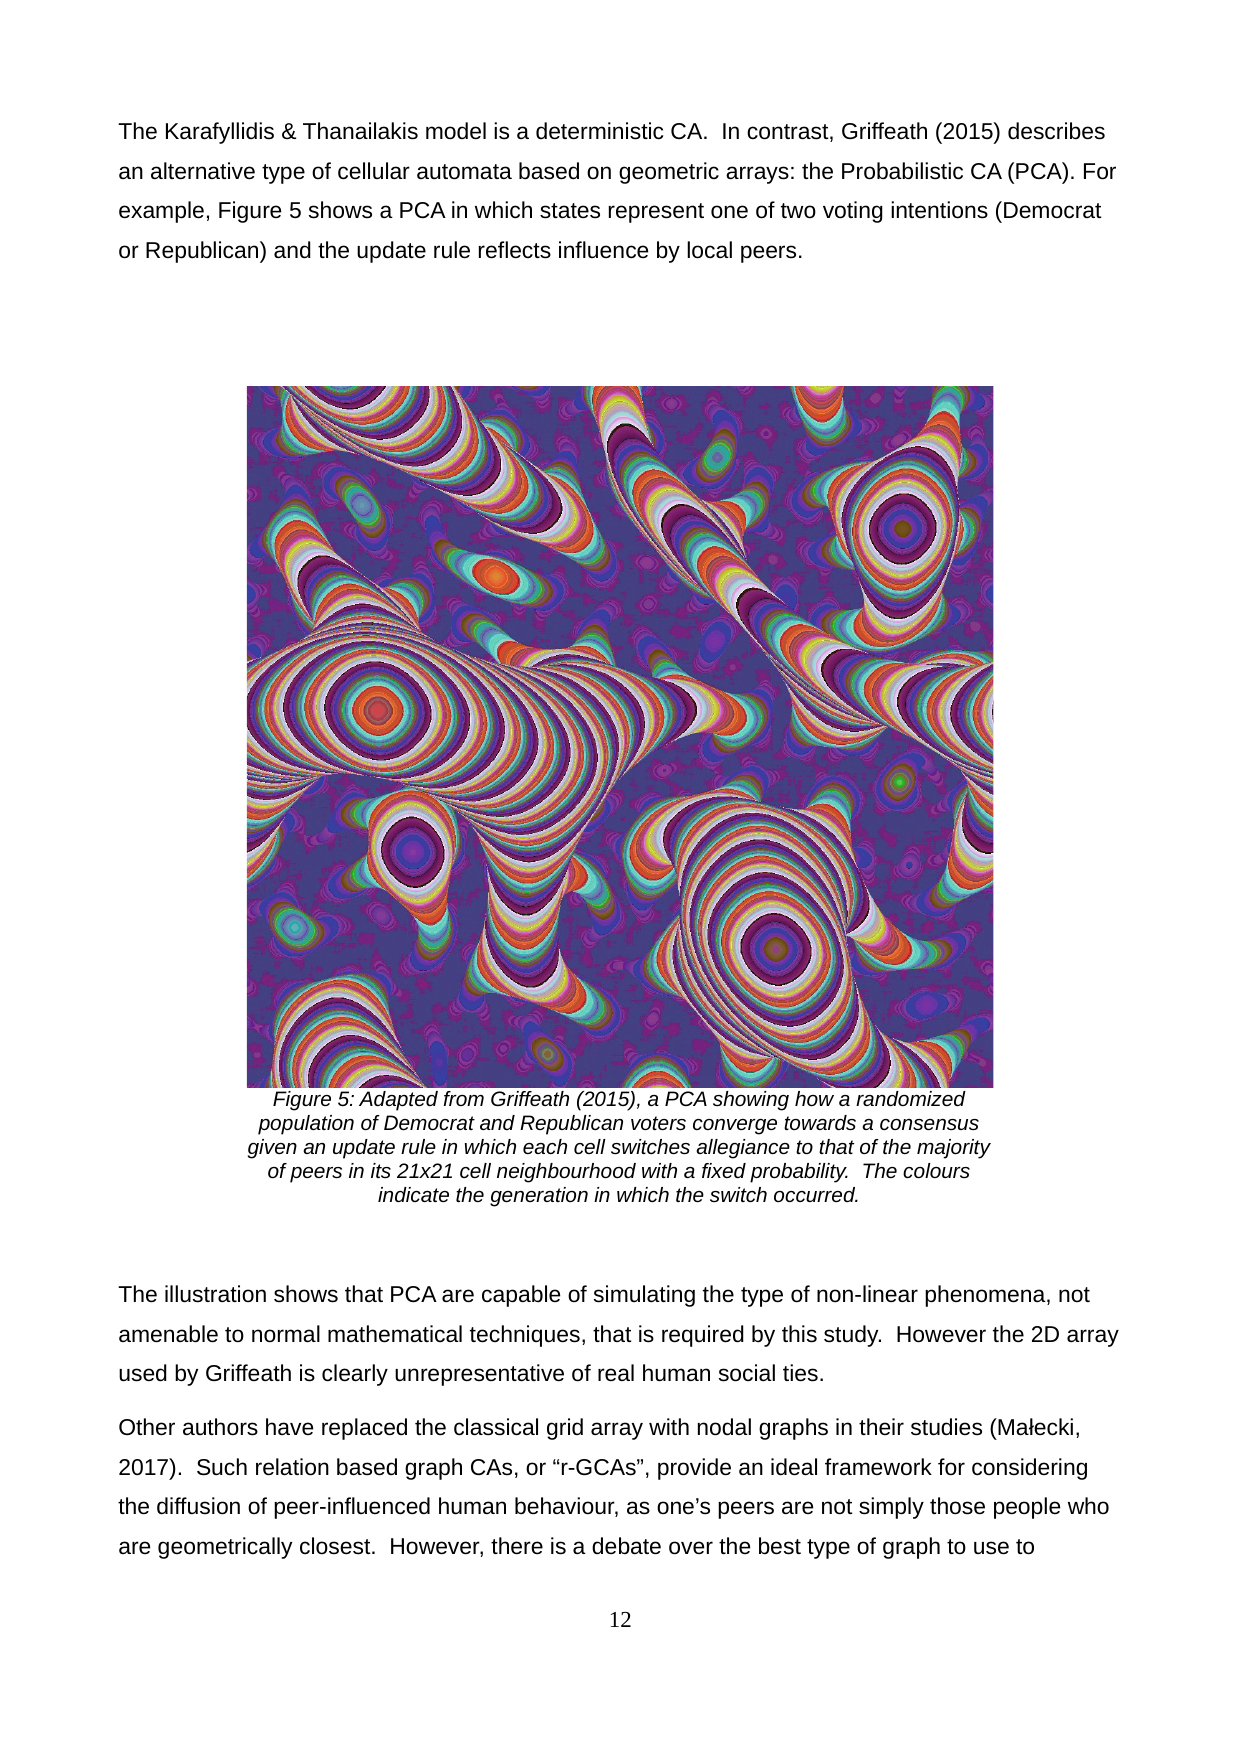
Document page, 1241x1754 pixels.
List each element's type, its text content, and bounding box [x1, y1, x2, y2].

text The Karafyllidis & Thanailakis model is a deterministic CA. In contrast, Griffeath (2015) describes an alternative type of cellular automata based on geometric arrays: the Probabilistic CA (PCA). For example, Figure 5 shows a PCA in which states represent one of two voting intentions (Democrat or Republican) and the update rule reflects influence by local peers. [118, 118, 1122, 263]
text The illustration shows that PCA are capable of simulating the type of non-linear phenomena, not amenable to normal mathematical techniques, that is required by this study. However the 2D array used by Griffeath is clearly unrepresentative of real human social ties. [118, 1281, 1122, 1386]
picture [246, 386, 994, 1088]
text Other authors have replaced the classical grid array with nodal graphs in their studies (Małecki, 2017). Such relation based graph CAs, or “r-GCAs”, provide an ideal framework for considering the diffusion of peer-influenced human behaviour, as one’s peers are not simply those people who are geometrically closest. However, there is a debate over the best type of graph to use to [118, 1414, 1122, 1559]
text Figure 5: Adapted from Griffeath (2015), a PCA showing how a randomized population of Democrat and Republican voters converge towards a consensus given an update rule in which each cell switches allegiance to that of the majority of peers in its 21x21 cell neighbourhood with a fixed probability. The colours indicate the generation in which the switch occurred. [247, 1088, 993, 1207]
